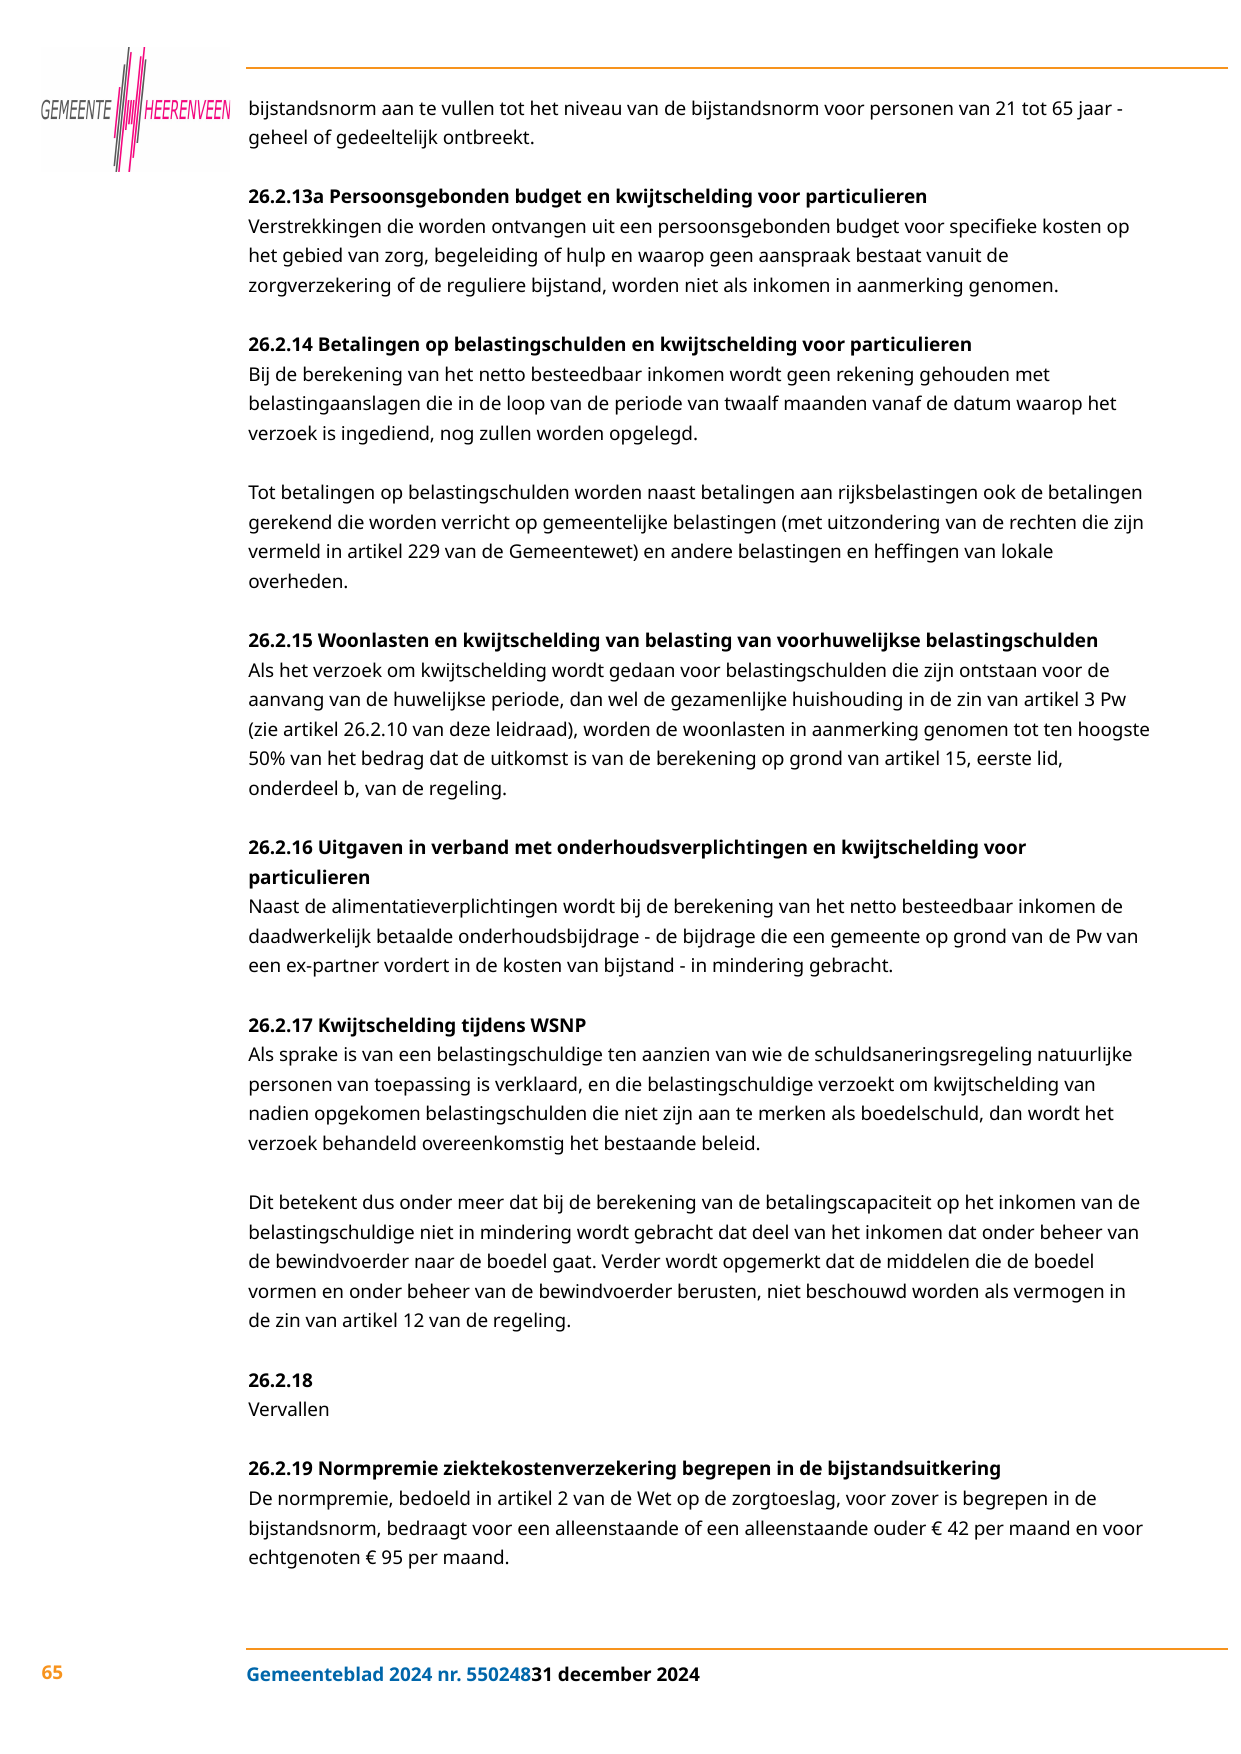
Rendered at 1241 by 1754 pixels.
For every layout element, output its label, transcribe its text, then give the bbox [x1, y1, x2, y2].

text Dit betekent dus onder meer dat bij de berekening van de betalingscapaciteit op het inkomen van de belastingschuldige niet in mindering wordt gebracht dat deel van het inkomen dat onder beheer van de bewindvoerder naar de boedel gaat. Verder wordt opgemerkt dat de middelen die de boedel vormen en onder beheer van de bewindvoerder berusten, niet beschouwd worden als vermogen in de zin van artikel 12 van de regeling. [248, 1189, 1152, 1333]
text Tot betalingen op belastingschulden worden naast betalingen aan rijksbelastingen ook de betalingen gerekend die worden verricht op gemeentelijke belastingen (met uitzondering van de rechten die zijn vermeld in artikel 229 van de Gemeentewet) en andere belastingen en heffingen van lokale overheden. [248, 479, 1152, 594]
text 26.2.14 Betalingen op belastingschulden en kwijtschelding voor particulieren [248, 331, 1152, 357]
text 26.2.17 Kwijtschelding tijdens WSNP [248, 1012, 1152, 1038]
text Als het verzoek om kwijtschelding wordt gedaan voor belastingschulden die zijn ontstaan voor de aanvang van de huwelijkse periode, dan wel de gezamenlijke huishouding in de zin van artikel 3 Pw (zie artikel 26.2.10 van deze leidraad), worden de woonlasten in aanmerking genomen tot ten hoogste 50% van het bedrag dat de uitkomst is van de berekening op grond van artikel 15, eerste lid, onderdeel b, van de regeling. [248, 657, 1152, 801]
picture [41, 47, 231, 172]
text Vervallen [248, 1396, 1152, 1422]
text 26.2.15 Woonlasten en kwijtschelding van belasting van voorhuwelijkse belastingschulden [248, 627, 1152, 653]
text 26.2.13a Persoonsgebonden budget en kwijtschelding voor particulieren [248, 183, 1152, 209]
text bijstandsnorm aan te vullen tot het niveau van de bijstandsnorm voor personen van 21 tot 65 jaar - geheel of gedeeltelijk ontbreekt. [248, 95, 1152, 150]
text 26.2.16 Uitgaven in verband met onderhoudsverplichtingen en kwijtschelding voor particulieren [248, 834, 1152, 890]
text Verstrekkingen die worden ontvangen uit een persoonsgebonden budget voor specifieke kosten op het gebied van zorg, begeleiding of hulp en waarop geen aanspraak bestaat vanuit de zorgverzekering of de reguliere bijstand, worden niet als inkomen in aanmerking genomen. [248, 213, 1152, 298]
text 26.2.18 [248, 1367, 1152, 1393]
text Naast de alimentatieverplichtingen wordt bij de berekening van het netto besteedbaar inkomen de daadwerkelijk betaalde onderhoudsbijdrage - de bijdrage die een gemeente op grond van de Pw van een ex-partner vordert in de kosten van bijstand - in mindering gebracht. [248, 893, 1152, 978]
text 26.2.19 Normpremie ziektekostenverzekering begrepen in de bijstandsuitkering [248, 1456, 1152, 1481]
text De normpremie, bedoeld in artikel 2 van de Wet op de zorgtoeslag, voor zover is begrepen in de bijstandsnorm, bedraagt voor een alleenstaande of een alleenstaande ouder € 42 per maand en voor echtgenoten € 95 per maand. [248, 1485, 1152, 1570]
text Bij de berekening van het netto besteedbaar inkomen wordt geen rekening gehouden met belastingaanslagen die in de loop van de periode van twaalf maanden vanaf de datum waarop het verzoek is ingediend, nog zullen worden opgelegd. [248, 361, 1152, 446]
text Als sprake is van een belastingschuldige ten aanzien van wie de schuldsaneringsregeling natuurlijke personen van toepassing is verklaard, en die belastingschuldige verzoekt om kwijtschelding van nadien opgekomen belastingschulden die niet zijn aan te merken als boedelschuld, dan wordt het verzoek behandeld overeenkomstig het bestaande beleid. [248, 1041, 1152, 1156]
